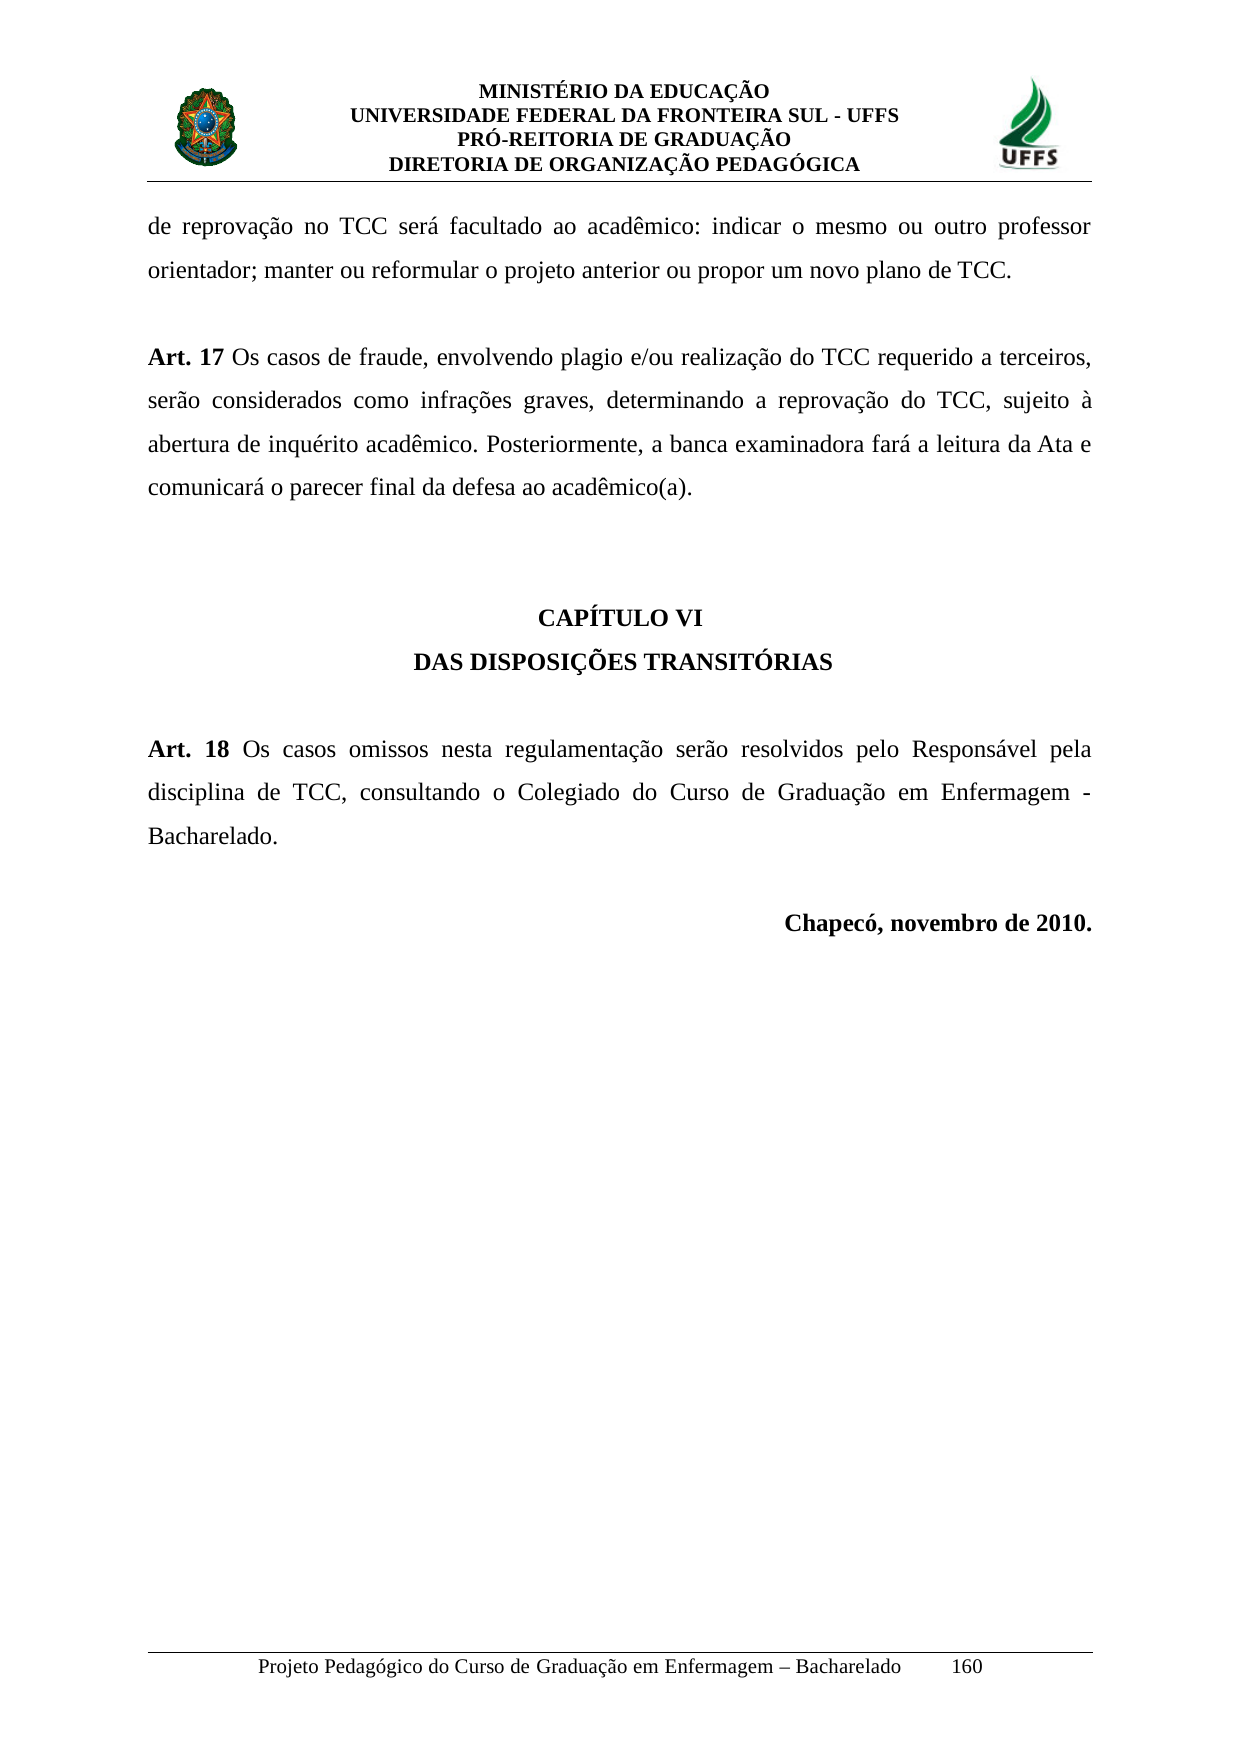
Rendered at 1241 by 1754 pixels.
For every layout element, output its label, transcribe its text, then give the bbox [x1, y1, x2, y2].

text Chapecó, novembro de 2010. [148, 908, 1093, 937]
text CAPÍTULO VI [148, 603, 1093, 632]
text Art. 17 Os casos de fraude, envolvendo plagio e/ou realização do TCC requerido a terceiros, serão considerados como infrações graves, determinando a reprovação do TCC, sujeito à abertura de inquérito acadêmico. Posteriormente, a banca examinadora fará a leitura da Ata e comunicará o parecer final da defesa ao acadêmico(a). [148, 342, 1093, 501]
text de reprovação no TCC será facultado ao acadêmico: indicar o mesmo ou outro professor orientador; manter ou reformular o projeto anterior ou propor um novo plano de TCC. [148, 211, 1093, 283]
text DAS DISPOSIÇÕES TRANSITÓRIAS [148, 646, 1093, 675]
picture [173, 87, 238, 168]
text Art. 18 Os casos omissos nesta regulamentação serão resolvidos pelo Responsável pela disciplina de TCC, consultando o Colegiado do Curso de Graduação em Enfermagem - Bacharelado. [148, 733, 1093, 849]
picture [984, 75, 1075, 173]
